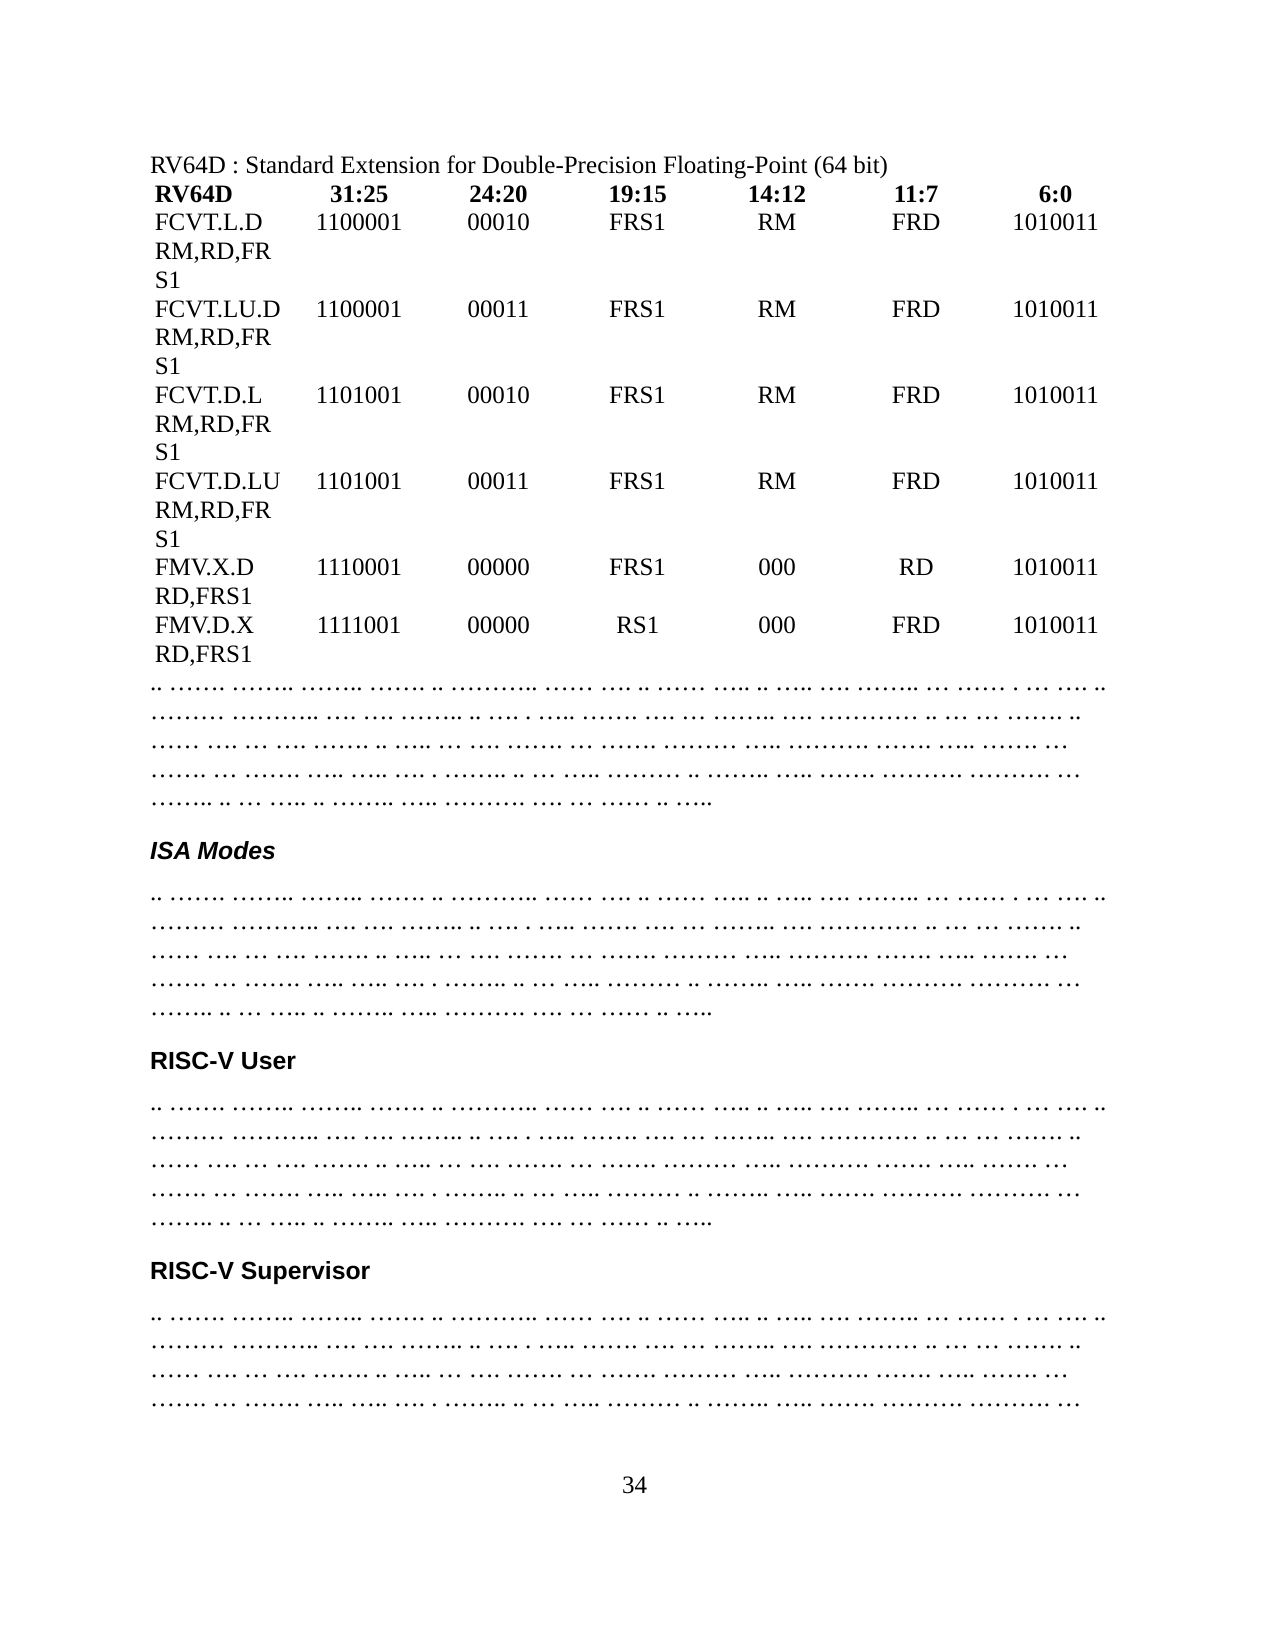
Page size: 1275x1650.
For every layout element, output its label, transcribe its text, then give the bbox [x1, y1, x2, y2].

table_cell 1111001 [289, 610, 428, 667]
table_cell FMV.D.X RD,FRS1 [150, 610, 289, 667]
table_cell FRD [846, 610, 986, 667]
table_cell RD [846, 553, 986, 610]
table_cell 1010011 [986, 294, 1125, 380]
table_cell FRD [846, 294, 986, 380]
subtitle RISC-V User [150, 1046, 1125, 1074]
subtitle RISC-V Supervisor [150, 1256, 1125, 1284]
table_cell RM [707, 466, 846, 552]
table_header 31:25 [289, 179, 428, 207]
table_cell 1101001 [289, 380, 428, 466]
table_header 11:7 [846, 179, 986, 207]
table_cell 1010011 [986, 208, 1125, 294]
table_cell 1010011 [986, 553, 1125, 610]
table_cell 1010011 [986, 610, 1125, 667]
table_cell 1100001 [289, 294, 428, 380]
table_header RV64D [150, 179, 289, 207]
table_header 19:15 [568, 179, 707, 207]
table_cell 00000 [429, 553, 568, 610]
table_cell RS1 [568, 610, 707, 667]
table_cell FRS1 [568, 466, 707, 552]
table_cell 00010 [429, 380, 568, 466]
table_cell 00011 [429, 466, 568, 552]
table_cell FRS1 [568, 380, 707, 466]
text .. ……. …….. …….. ……. .. ……….. …… …. .. …… ….. .. ….. …. …….. … …… . … …. .. ……… ……….. …. …. …….. .. …. . ….. ……. …. … …….. …. ………… .. … … ……. .. …… …. … …. ……. .. ….. … …. ……. … ……. ……… ….. ………. ……. ….. ……. … ……. … ……. ….. ….. …. . …….. .. … ….. ……… .. …….. ….. ……. ………. ………. … …….. .. … ….. .. …….. ….. ………. …. … …… .. ….. [150, 1087, 1125, 1231]
table_cell 1100001 [289, 208, 428, 294]
table_cell FRD [846, 466, 986, 552]
text .. ……. …….. …….. ……. .. ……….. …… …. .. …… ….. .. ….. …. …….. … …… . … …. .. ……… ……….. …. …. …….. .. …. . ….. ……. …. … …….. …. ………… .. … … ……. .. …… …. … …. ……. .. ….. … …. ……. … ……. ……… ….. ………. ……. ….. ……. … ……. … ……. ….. ….. …. . …….. .. … ….. ……… .. …….. ….. ……. ………. ………. … [150, 1297, 1125, 1412]
table_cell 1010011 [986, 380, 1125, 466]
subtitle ISA Modes [150, 836, 1125, 865]
table_cell FCVT.D.LU RM,RD,FRS1 [150, 466, 289, 552]
table_cell FRD [846, 380, 986, 466]
table_cell FCVT.LU.D RM,RD,FRS1 [150, 294, 289, 380]
table_cell FRS1 [568, 208, 707, 294]
table_cell FRS1 [568, 294, 707, 380]
table_cell FCVT.L.D RM,RD,FRS1 [150, 208, 289, 294]
table_header 6:0 [986, 179, 1125, 207]
table_cell RM [707, 294, 846, 380]
table_header 24:20 [429, 179, 568, 207]
table_cell FRD [846, 208, 986, 294]
table_cell 000 [707, 553, 846, 610]
table_cell RM [707, 380, 846, 466]
table_cell 1101001 [289, 466, 428, 552]
table_cell FMV.X.D RD,FRS1 [150, 553, 289, 610]
table_cell 1110001 [289, 553, 428, 610]
table_cell FCVT.D.L RM,RD,FRS1 [150, 380, 289, 466]
table_cell RM [707, 208, 846, 294]
table_cell 00010 [429, 208, 568, 294]
table_header 14:12 [707, 179, 846, 207]
text .. ……. …….. …….. ……. .. ……….. …… …. .. …… ….. .. ….. …. …….. … …… . … …. .. ……… ……….. …. …. …….. .. …. . ….. ……. …. … …….. …. ………… .. … … ……. .. …… …. … …. ……. .. ….. … …. ……. … ……. ……… ….. ………. ……. ….. ……. … ……. … ……. ….. ….. …. . …….. .. … ….. ……… .. …….. ….. ……. ………. ………. … …….. .. … ….. .. …….. ….. ………. …. … …… .. ….. [150, 667, 1125, 811]
table_cell FRS1 [568, 553, 707, 610]
table_cell 00000 [429, 610, 568, 667]
table_cell 000 [707, 610, 846, 667]
table_cell 1010011 [986, 466, 1125, 552]
text RV64D : Standard Extension for Double-Precision Floating-Point (64 bit) [150, 150, 1125, 179]
text .. ……. …….. …….. ……. .. ……….. …… …. .. …… ….. .. ….. …. …….. … …… . … …. .. ……… ……….. …. …. …….. .. …. . ….. ……. …. … …….. …. ………… .. … … ……. .. …… …. … …. ……. .. ….. … …. ……. … ……. ……… ….. ………. ……. ….. ……. … ……. … ……. ….. ….. …. . …….. .. … ….. ……… .. …….. ….. ……. ………. ………. … …….. .. … ….. .. …….. ….. ………. …. … …… .. ….. [150, 877, 1125, 1021]
table_cell 00011 [429, 294, 568, 380]
